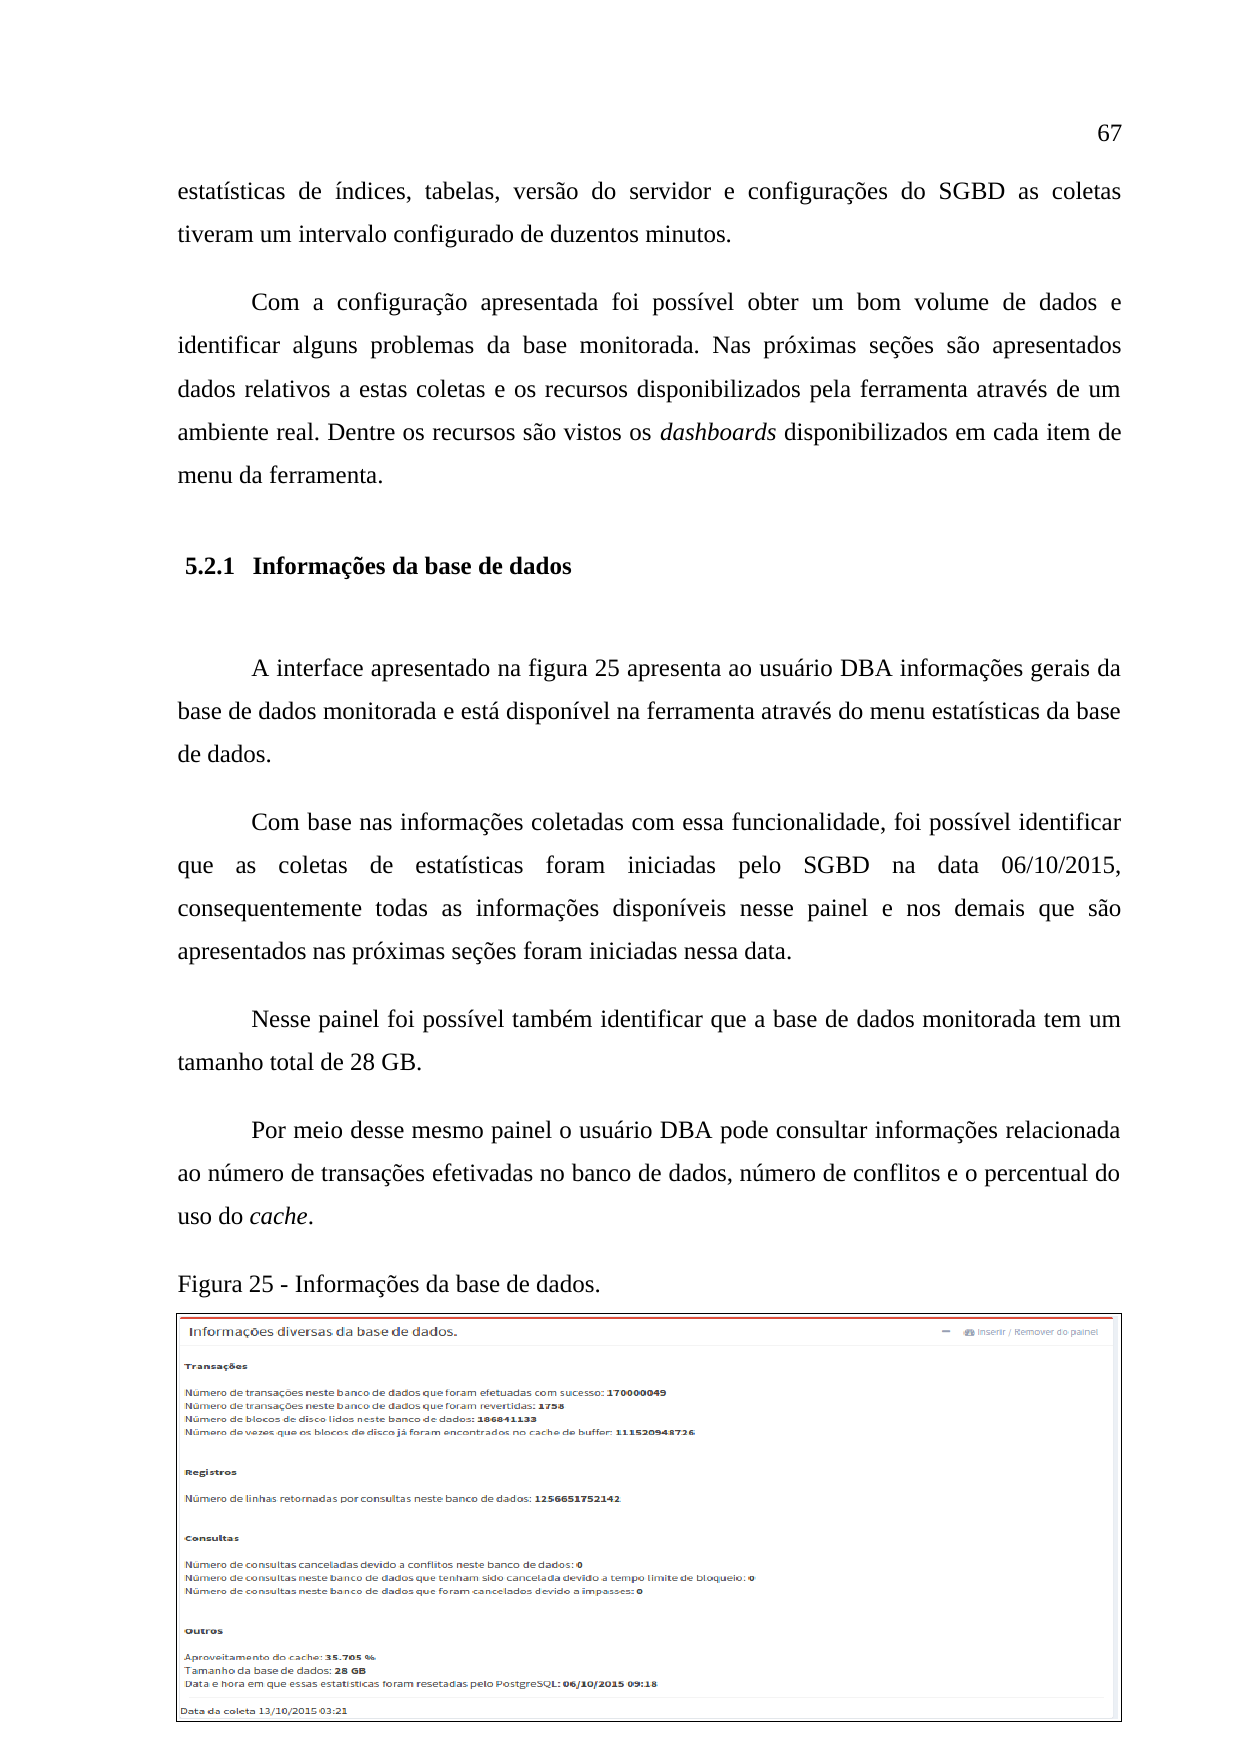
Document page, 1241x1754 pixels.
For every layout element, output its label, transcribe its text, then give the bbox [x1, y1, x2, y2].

text Com a configuração apresentada foi possível obter um bom volume de dados e identificar alguns problemas da base monitorada. Nas próximas seções são apresentados dados relativos a estas coletas e os recursos disponibilizados pela ferramenta através de um ambiente real. Dentre os recursos são vistos os dashboards disponibilizados em cada item de menu da ferramenta. [177, 287, 1122, 489]
text Com base nas informações coletadas com essa funcionalidade, foi possível identificar que as coletas de estatísticas foram iniciadas pelo SGBD na data 06/10/2015, consequentemente todas as informações disponíveis nesse painel e nos demais que são apresentados nas próximas seções foram iniciadas nessa data. [177, 807, 1122, 965]
text Por meio desse mesmo painel o usuário DBA pode consultar informações relacionada ao número de transações efetivadas no banco de dados, número de conflitos e o percentual do uso do cache. [177, 1115, 1122, 1230]
list Informações da base de dados [185, 551, 1122, 580]
text A interface apresentado na figura 25 apresenta ao usuário DBA informações gerais da base de dados monitorada e está disponível na ferramenta através do menu estatísticas da base de dados. [177, 653, 1122, 768]
text [177, 1314, 1121, 1721]
text estatísticas de índices, tabelas, versão do servidor e configurações do SGBD as coletas tiveram um intervalo configurado de duzentos minutos. [177, 176, 1122, 248]
text Nesse painel foi possível também identificar que a base de dados monitorada tem um tamanho total de 28 GB. [177, 1004, 1122, 1076]
picture [179, 1316, 1118, 1719]
text Figura 25 - Informações da base de dados. [177, 1269, 1122, 1298]
